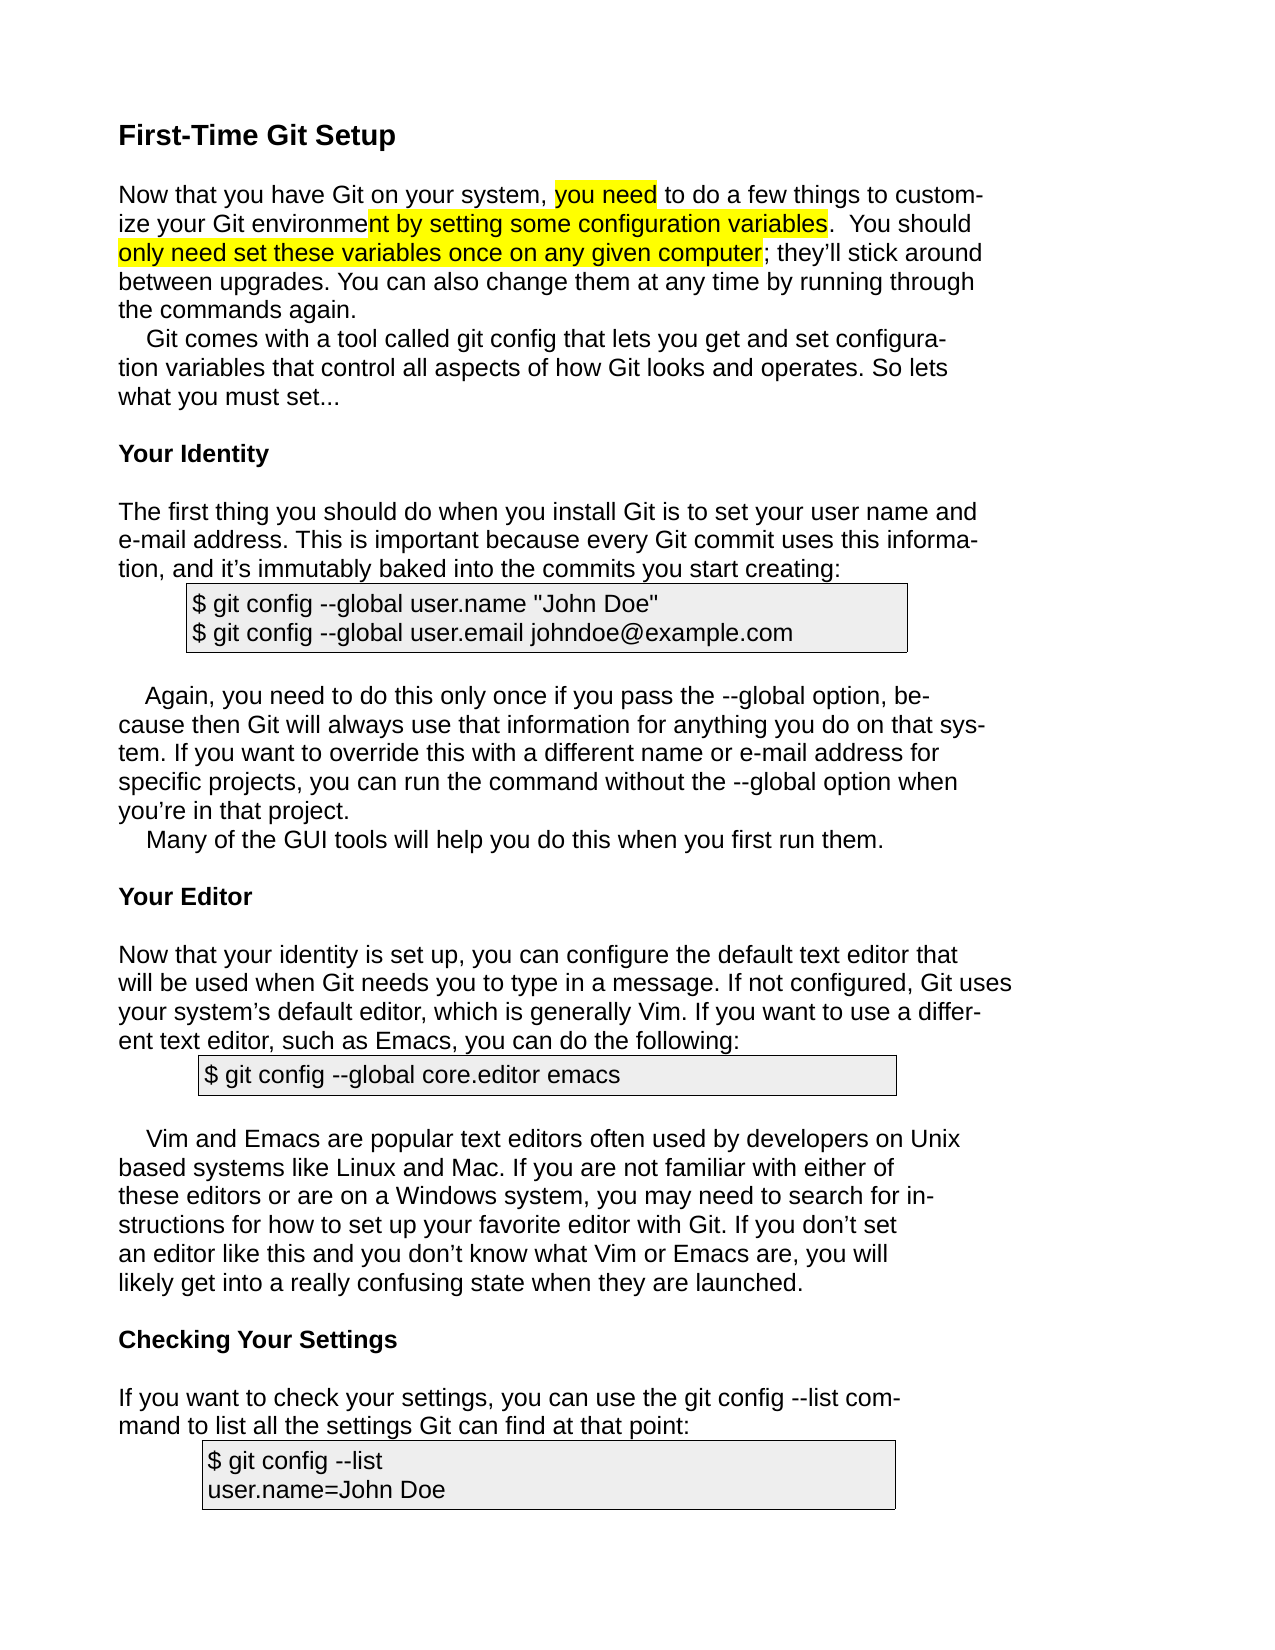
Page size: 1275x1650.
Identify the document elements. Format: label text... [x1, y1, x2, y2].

text what you must set... [118, 382, 1157, 410]
text Now that your identity is set up, you can configure the default text editor that [118, 939, 1157, 968]
text Your Identity [118, 439, 1157, 468]
text will be used when Git needs you to type in a message. If not configured, Git uses [118, 968, 1157, 997]
text First-Time Git Setup [118, 118, 1157, 152]
text structions for how to set up your favorite editor with Git. If you don’t set [118, 1210, 1157, 1239]
text mand to list all the settings Git can find at that point: [118, 1411, 1157, 1440]
text Many of the GUI tools will help you do this when you first run them. [118, 824, 1157, 853]
text e-mail address. This is important because every Git commit uses this informa- [118, 525, 1157, 554]
text the commands again. [118, 295, 1157, 324]
text tion, and it’s immutably baked into the commits you start creating: [118, 554, 1157, 583]
table_header $ git config --global user.name "John Doe" $ git config --global user.email johndoe@example.com [187, 584, 907, 652]
text Git comes with a tool called git config that lets you get and set configura- [118, 324, 1157, 353]
text these editors or are on a Windows system, you may need to search for in- [118, 1181, 1157, 1210]
text If you want to check your settings, you can use the git config --list com- [118, 1382, 1157, 1411]
text tem. If you want to override this with a different name or e-mail address for [118, 738, 1157, 767]
text specific projects, you can run the command without the --global option when [118, 767, 1157, 796]
text ize your Git environment by setting some configuration variables. You should [118, 209, 1157, 238]
text between upgrades. You can also change them at any time by running through [118, 267, 1157, 295]
text your system’s default editor, which is generally Vim. If you want to use a differ- [118, 997, 1157, 1026]
text tion variables that control all aspects of how Git looks and operates. So lets [118, 353, 1157, 382]
text Vim and Emacs are popular text editors often used by developers on Unix [118, 1124, 1157, 1152]
text you’re in that project. [118, 796, 1157, 824]
text The first thing you should do when you install Git is to set your user name and [118, 497, 1157, 525]
text Again, you need to do this only once if you pass the --global option, be- [118, 681, 1157, 709]
text ent text editor, such as Emacs, you can do the following: [118, 1026, 1157, 1054]
text Your Editor [118, 882, 1157, 911]
text cause then Git will always use that information for anything you do on that sys- [118, 709, 1157, 738]
table_header $ git config --list user.name=John Doe [203, 1441, 895, 1509]
text based systems like Linux and Mac. If you are not familiar with either of [118, 1152, 1157, 1181]
text Now that you have Git on your system, you need to do a few things to custom- [118, 180, 1157, 209]
text an editor like this and you don’t know what Vim or Emacs are, you will [118, 1239, 1157, 1267]
text only need set these variables once on any given computer; they’ll stick around [118, 238, 1157, 267]
text likely get into a really confusing state when they are launched. [118, 1267, 1157, 1296]
text Checking Your Settings [118, 1325, 1157, 1354]
table_header $ git config --global core.editor emacs [199, 1056, 896, 1095]
